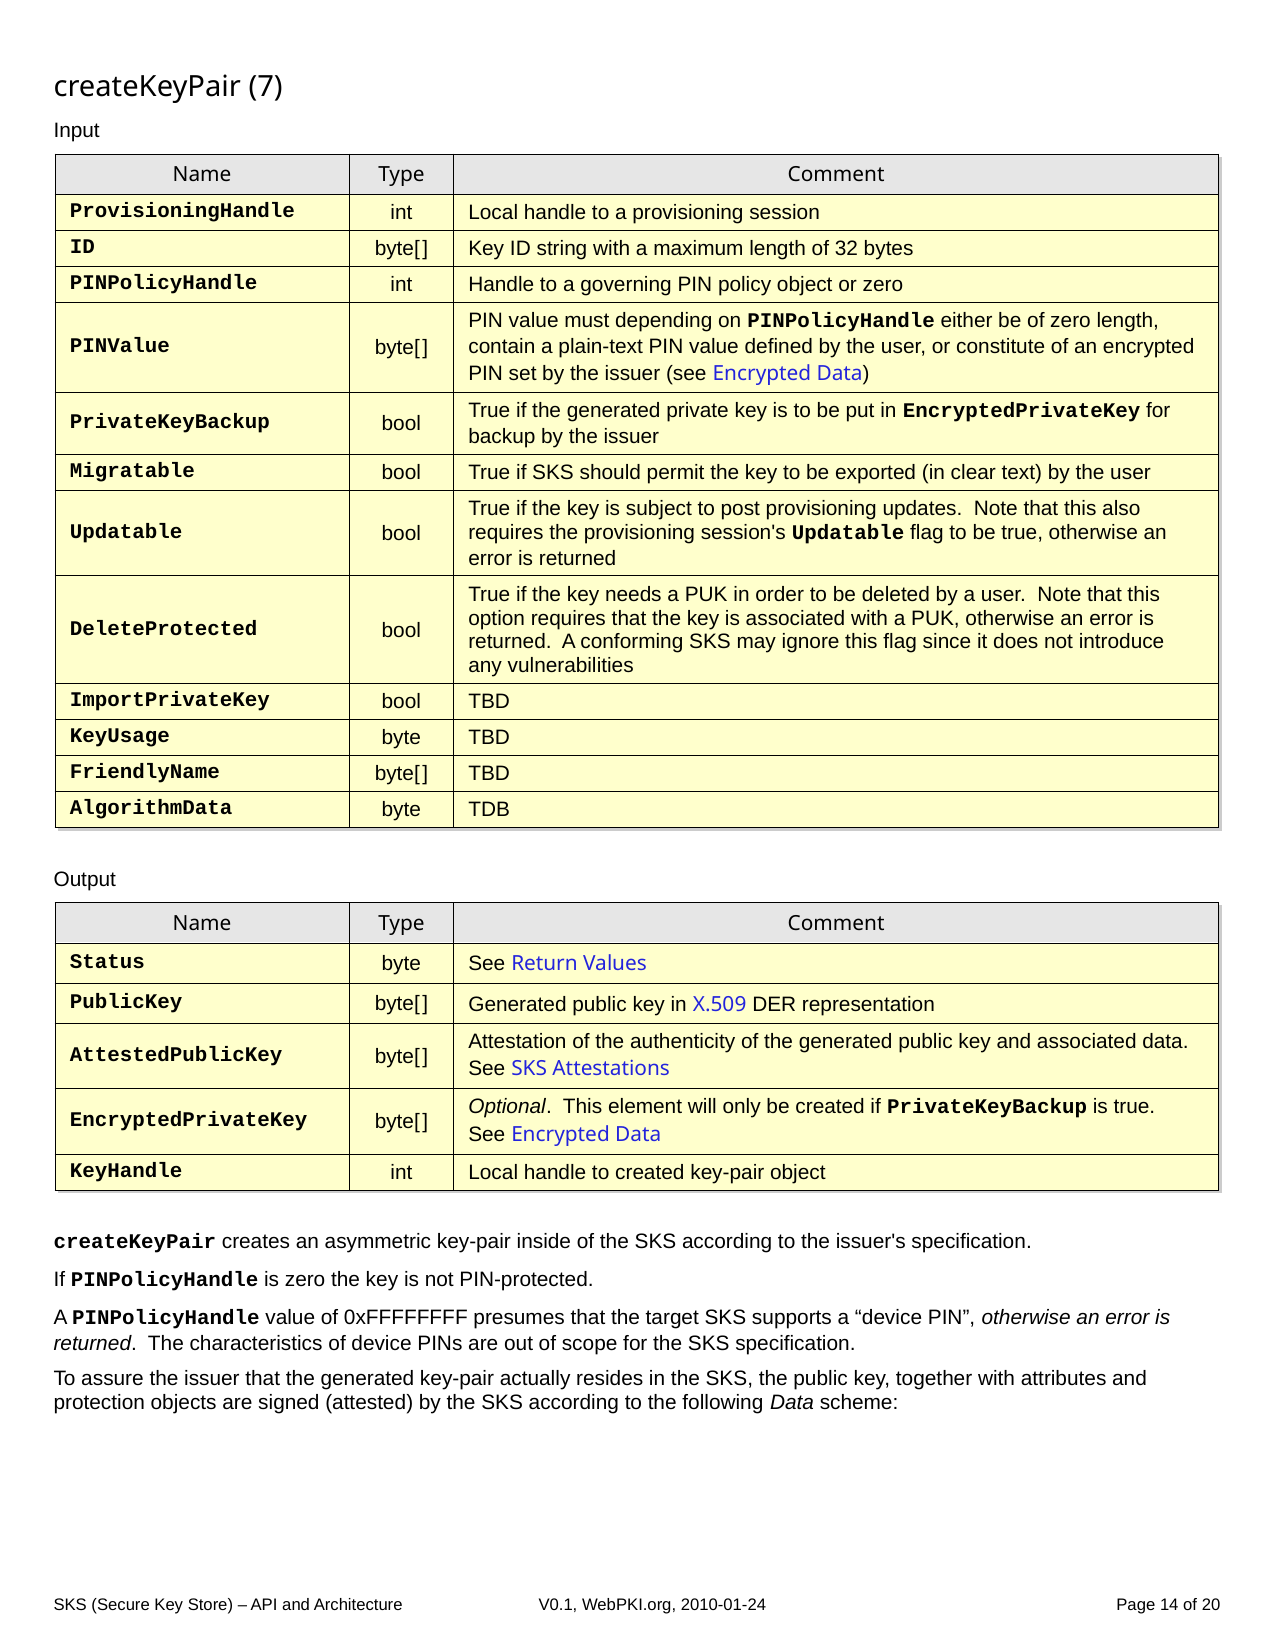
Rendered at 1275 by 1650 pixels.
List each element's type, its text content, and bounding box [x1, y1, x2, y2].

table_cell byte [350, 792, 453, 827]
table_cell Optional. This element will only be created if PrivateKeyBackup is true. See Encrypted Data [454, 1089, 1218, 1154]
text To assure the issuer that the generated key-pair actually resides in the SKS, the public key, together with attributes and protection objects are signed (attested) by the SKS according to the following Data scheme: [53, 1366, 1221, 1414]
table_cell DeleteProtected [56, 576, 349, 683]
text If PINPolicyHandle is zero the key is not PIN-protected. [53, 1267, 1221, 1293]
table_header Type [350, 155, 453, 194]
table_cell Local handle to a provisioning session [454, 195, 1218, 230]
table_header Name [56, 903, 349, 942]
table_cell int [350, 267, 453, 302]
table_cell ID [56, 231, 349, 266]
table_cell byte⁮[ ] [350, 1024, 453, 1088]
table_cell TDB [454, 792, 1218, 827]
table_cell bool [350, 684, 453, 719]
text Input [53, 118, 1221, 142]
table_cell TBD [454, 756, 1218, 791]
table_cell FriendlyName [56, 756, 349, 791]
table_cell True if SKS should permit the key to be exported (in clear text) by the user [454, 455, 1218, 490]
table_cell Handle to a governing PIN policy object or zero [454, 267, 1218, 302]
table_cell byte⁮[ ] [350, 1089, 453, 1154]
table_cell PIN value must depending on PINPolicyHandle either be of zero length, contain a plain-text PIN value defined by the user, or constitute of an encrypted PIN set by the issuer (see Encrypted Data) [454, 303, 1218, 392]
table_cell Local handle to created key-pair object [454, 1155, 1218, 1190]
table_header Comment [454, 903, 1218, 942]
table_cell See Return Values [454, 944, 1218, 983]
table_cell Generated public key in X.509 DER representation [454, 984, 1218, 1023]
subtitle createKeyPair (7) [53, 66, 1221, 105]
table_cell byte⁮[ ] [350, 756, 453, 791]
table_cell TBD [454, 684, 1218, 719]
table_cell AttestedPublicKey [56, 1024, 349, 1088]
table_cell PINValue [56, 303, 349, 392]
table_header Name [56, 155, 349, 194]
text A PINPolicyHandle value of 0xFFFFFFFF presumes that the target SKS supports a “device PIN”, otherwise an error is returned. The characteristics of device PINs are out of scope for the SKS specification. [53, 1304, 1221, 1354]
table_cell int [350, 195, 453, 230]
table_cell Attestation of the authenticity of the generated public key and associated data. See SKS Attestations [454, 1024, 1218, 1088]
table_cell PINPolicyHandle [56, 267, 349, 302]
text Output [53, 866, 1221, 890]
table_cell bool [350, 393, 453, 454]
table_cell EncryptedPrivateKey [56, 1089, 349, 1154]
table_cell byte⁮[ ] [350, 231, 453, 266]
table_cell byte [350, 720, 453, 755]
table_cell PrivateKeyBackup [56, 393, 349, 454]
table_header Comment [454, 155, 1218, 194]
table_cell True if the generated private key is to be put in EncryptedPrivateKey for backup by the issuer [454, 393, 1218, 454]
table_cell bool [350, 491, 453, 575]
table_cell TBD [454, 720, 1218, 755]
table_cell int [350, 1155, 453, 1190]
table_cell byte [350, 944, 453, 983]
table_cell PublicKey [56, 984, 349, 1023]
table_cell KeyHandle [56, 1155, 349, 1190]
text createKeyPair creates an asymmetric key-pair inside of the SKS according to the issuer's specification. [53, 1229, 1221, 1255]
table_cell AlgorithmData [56, 792, 349, 827]
table_cell byte⁮[ ] [350, 984, 453, 1023]
table_cell Status [56, 944, 349, 983]
table_cell Key ID string with a maximum length of 32 bytes [454, 231, 1218, 266]
table_cell Migratable [56, 455, 349, 490]
table_cell byte⁮[ ] [350, 303, 453, 392]
table_cell True if the key needs a PUK in order to be deleted by a user. Note that this option requires that the key is associated with a PUK, otherwise an error is returned. A conforming SKS may ignore this flag since it does not introduce any vulnerabilities [454, 576, 1218, 683]
table_cell ImportPrivateKey [56, 684, 349, 719]
table_cell ProvisioningHandle [56, 195, 349, 230]
table_cell bool [350, 576, 453, 683]
table_cell KeyUsage [56, 720, 349, 755]
table_cell bool [350, 455, 453, 490]
table_cell Updatable [56, 491, 349, 575]
table_cell True if the key is subject to post provisioning updates. Note that this also requires the provisioning session's Updatable flag to be true, otherwise an error is returned [454, 491, 1218, 575]
table_header Type [350, 903, 453, 942]
